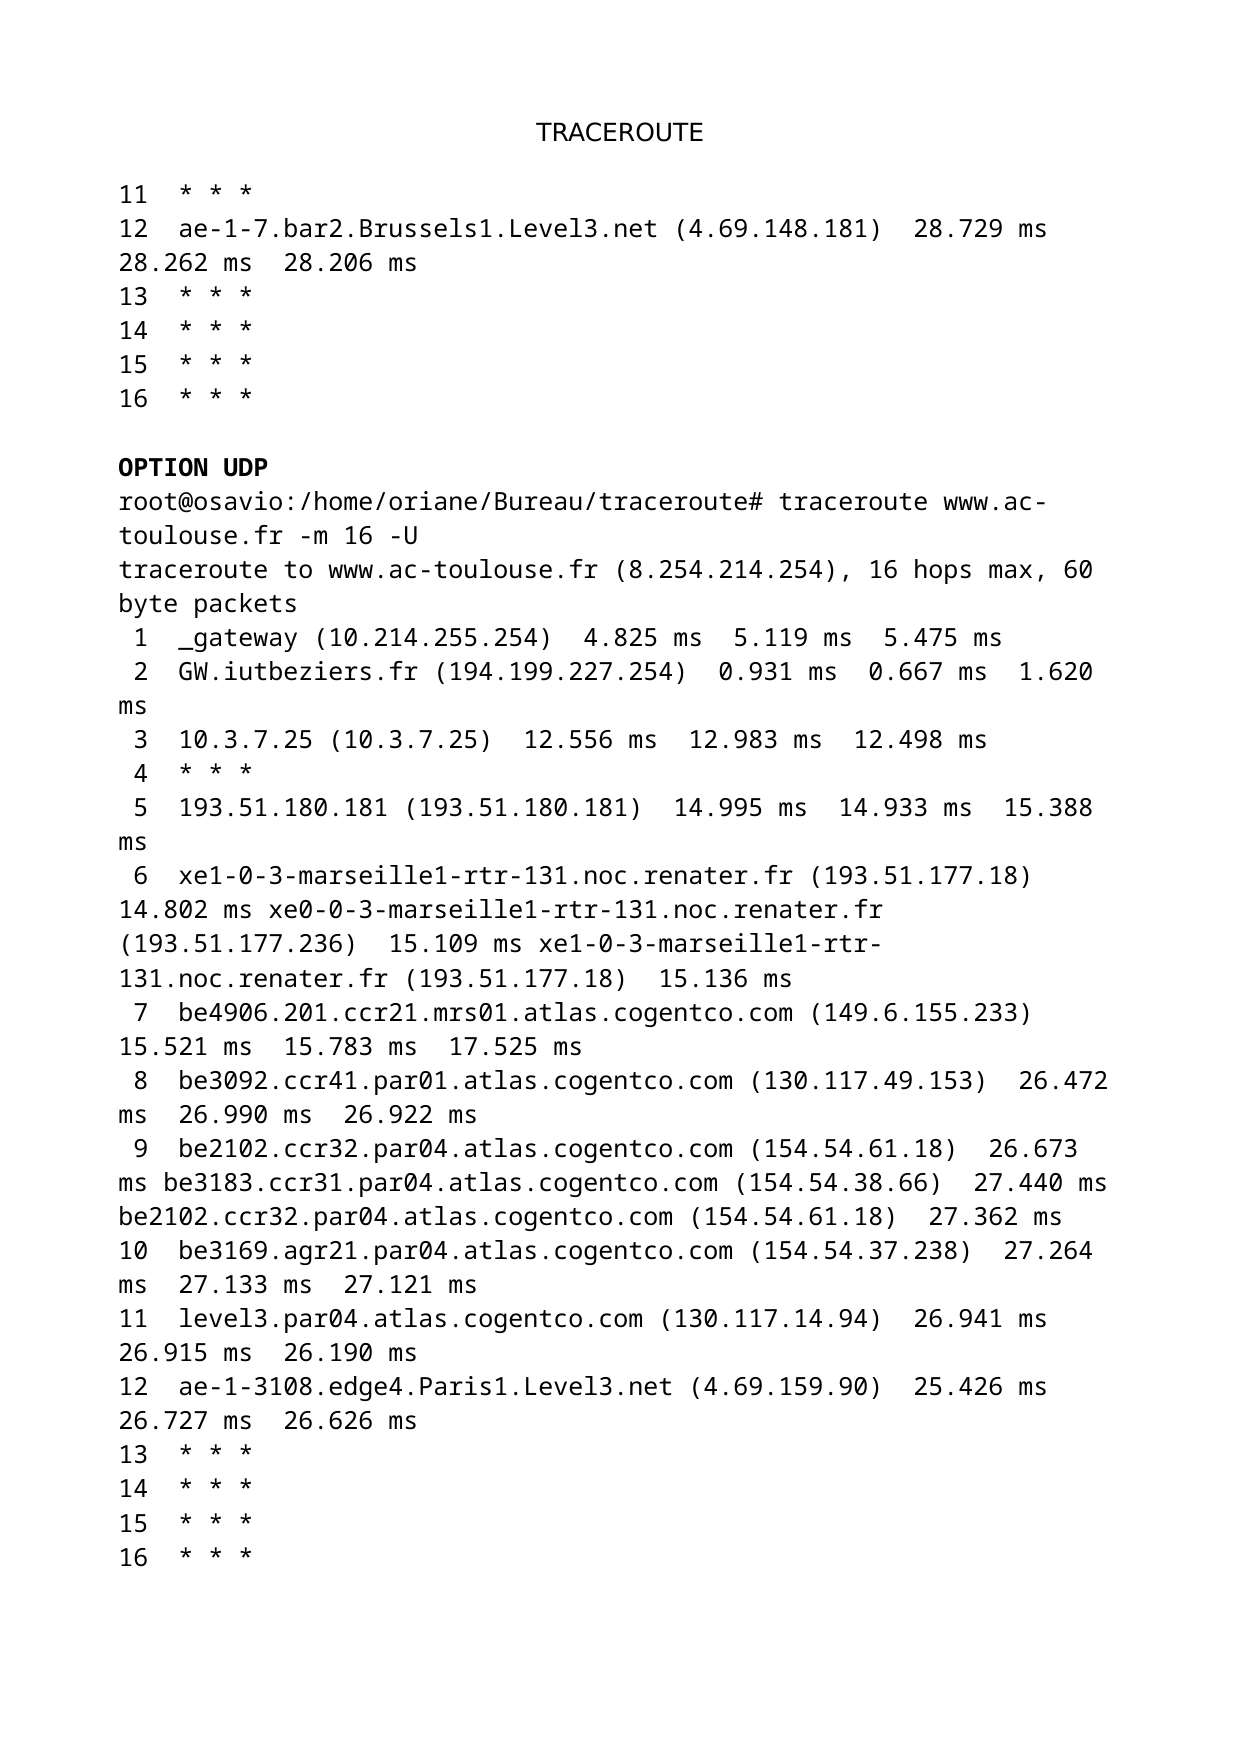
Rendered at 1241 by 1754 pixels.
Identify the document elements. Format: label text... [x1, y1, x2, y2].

text OPTION UDP [118, 449, 1122, 483]
text 13 * * * [118, 279, 1122, 313]
text 12 ae-1-3108.edge4.Paris1.Level3.net (4.69.159.90) 25.426 ms 26.727 ms 26.626 ms [118, 1369, 1122, 1437]
text 15 * * * [118, 347, 1122, 381]
text 14 * * * [118, 1471, 1122, 1505]
text 16 * * * [118, 1539, 1122, 1573]
text 4 * * * [118, 756, 1122, 790]
text 1 _gateway (10.214.255.254) 4.825 ms 5.119 ms 5.475 ms [118, 619, 1122, 654]
text 6 xe1-0-3-marseille1-rtr-131.noc.renater.fr (193.51.177.18) 14.802 ms xe0-0-3-marseille1-rtr-131.noc.renater.fr (193.51.177.236) 15.109 ms xe1-0-3-marseille1-rtr-131.noc.renater.fr (193.51.177.18) 15.136 ms [118, 858, 1122, 994]
text 16 * * * [118, 381, 1122, 415]
text 11 * * * [118, 177, 1122, 211]
text 2 GW.iutbeziers.fr (194.199.227.254) 0.931 ms 0.667 ms 1.620 ms [118, 654, 1122, 722]
text 11 level3.par04.atlas.cogentco.com (130.117.14.94) 26.941 ms 26.915 ms 26.190 ms [118, 1301, 1122, 1369]
text 12 ae-1-7.bar2.Brussels1.Level3.net (4.69.148.181) 28.729 ms 28.262 ms 28.206 ms [118, 211, 1122, 279]
text 10 be3169.agr21.par04.atlas.cogentco.com (154.54.37.238) 27.264 ms 27.133 ms 27.121 ms [118, 1233, 1122, 1301]
text 9 be2102.ccr32.par04.atlas.cogentco.com (154.54.61.18) 26.673 ms be3183.ccr31.par04.atlas.cogentco.com (154.54.38.66) 27.440 ms be2102.ccr32.par04.atlas.cogentco.com (154.54.61.18) 27.362 ms [118, 1131, 1122, 1233]
text 15 * * * [118, 1505, 1122, 1539]
text 3 10.3.7.25 (10.3.7.25) 12.556 ms 12.983 ms 12.498 ms [118, 722, 1122, 756]
text traceroute to www.ac-toulouse.fr (8.254.214.254), 16 hops max, 60 byte packets [118, 551, 1122, 619]
text 5 193.51.180.181 (193.51.180.181) 14.995 ms 14.933 ms 15.388 ms [118, 790, 1122, 858]
text 8 be3092.ccr41.par01.atlas.cogentco.com (130.117.49.153) 26.472 ms 26.990 ms 26.922 ms [118, 1062, 1122, 1131]
text 13 * * * [118, 1437, 1122, 1471]
text root@osavio:/home/oriane/Bureau/traceroute# traceroute www.ac-toulouse.fr -m 16 -U [118, 483, 1122, 551]
text 7 be4906.201.ccr21.mrs01.atlas.cogentco.com (149.6.155.233) 15.521 ms 15.783 ms 17.525 ms [118, 994, 1122, 1062]
text 14 * * * [118, 313, 1122, 347]
